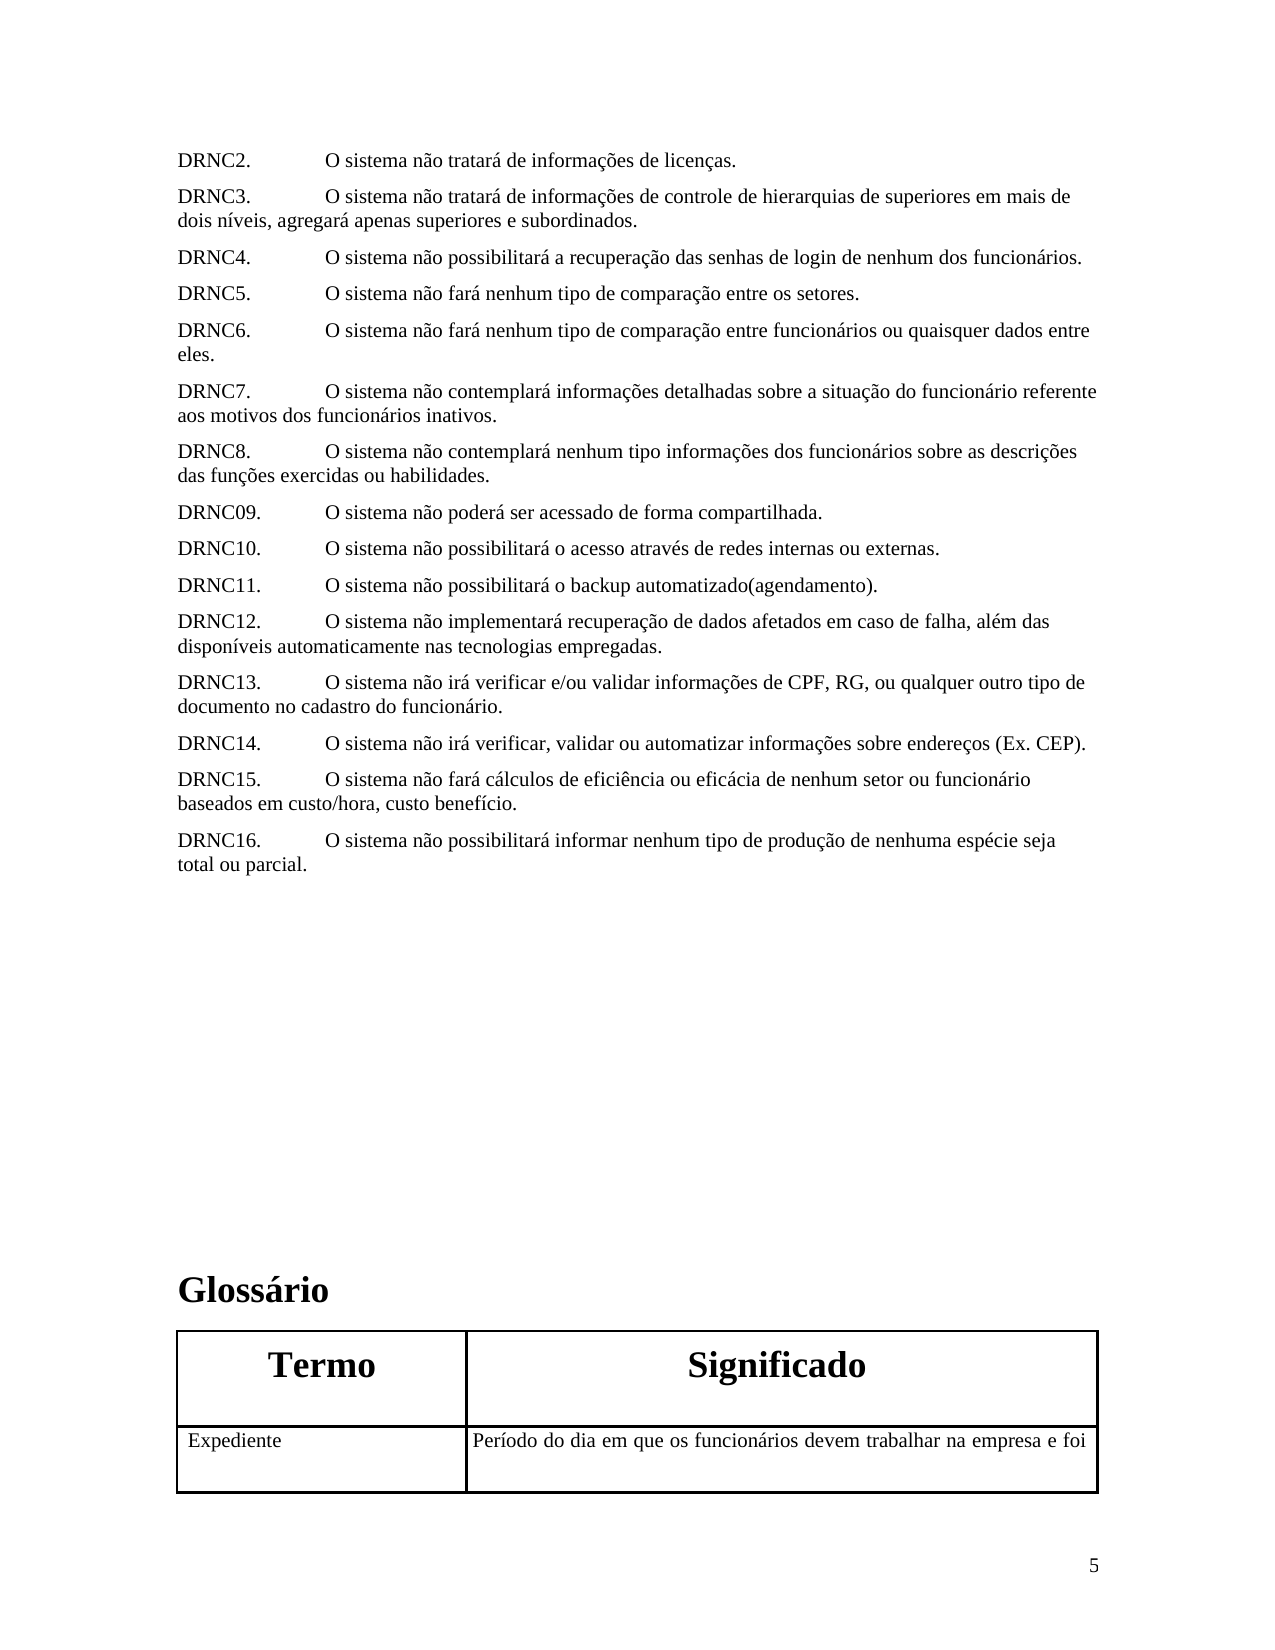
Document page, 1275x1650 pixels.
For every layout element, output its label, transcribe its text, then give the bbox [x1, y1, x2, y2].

table_cell Expediente [178, 1428, 465, 1491]
list DRNC3. O sistema não tratará de informações de controle de hierarquias de superiores em mais de dois níveis, agregará apenas superiores e subordinados. [177, 184, 1098, 232]
list DRNC16. O sistema não possibilitará informar nenhum tipo de produção de nenhuma espécie seja total ou parcial. [177, 828, 1098, 876]
list DRNC09. O sistema não poderá ser acessado de forma compartilhada. [177, 500, 1098, 524]
list DRNC11. O sistema não possibilitará o backup automatizado(agendamento). [177, 573, 1098, 597]
list DRNC13. O sistema não irá verificar e/ou validar informações de CPF, RG, ou qualquer outro tipo de documento no cadastro do funcionário. [177, 670, 1098, 718]
list DRNC15. O sistema não fará cálculos de eficiência ou eficácia de nenhum setor ou funcionário baseados em custo/hora, custo benefício. [177, 767, 1098, 815]
list DRNC12. O sistema não implementará recuperação de dados afetados em caso de falha, além das disponíveis automaticamente nas tecnologias empregadas. [177, 609, 1098, 658]
table_cell Período do dia em que os funcionários devem trabalhar na empresa e foi [468, 1428, 1096, 1491]
table_header Significado [468, 1332, 1096, 1425]
list DRNC4. O sistema não possibilitará a recuperação das senhas de login de nenhum dos funcionários. [177, 245, 1098, 269]
list DRNC7. O sistema não contemplará informações detalhadas sobre a situação do funcionário referente aos motivos dos funcionários inativos. [177, 378, 1098, 427]
list DRNC2. O sistema não tratará de informações de licenças. [177, 148, 1098, 172]
list DRNC5. O sistema não fará nenhum tipo de comparação entre os setores. [177, 281, 1098, 305]
list DRNC6. O sistema não fará nenhum tipo de comparação entre funcionários ou quaisquer dados entre eles. [177, 318, 1098, 366]
table_header Termo [178, 1332, 465, 1425]
text Glossário [177, 1268, 1098, 1311]
list DRNC8. O sistema não contemplará nenhum tipo informações dos funcionários sobre as descrições das funções exercidas ou habilidades. [177, 439, 1098, 487]
list DRNC14. O sistema não irá verificar, validar ou automatizar informações sobre endereços (Ex. CEP). [177, 731, 1098, 755]
list DRNC10. O sistema não possibilitará o acesso através de redes internas ou externas. [177, 536, 1098, 560]
